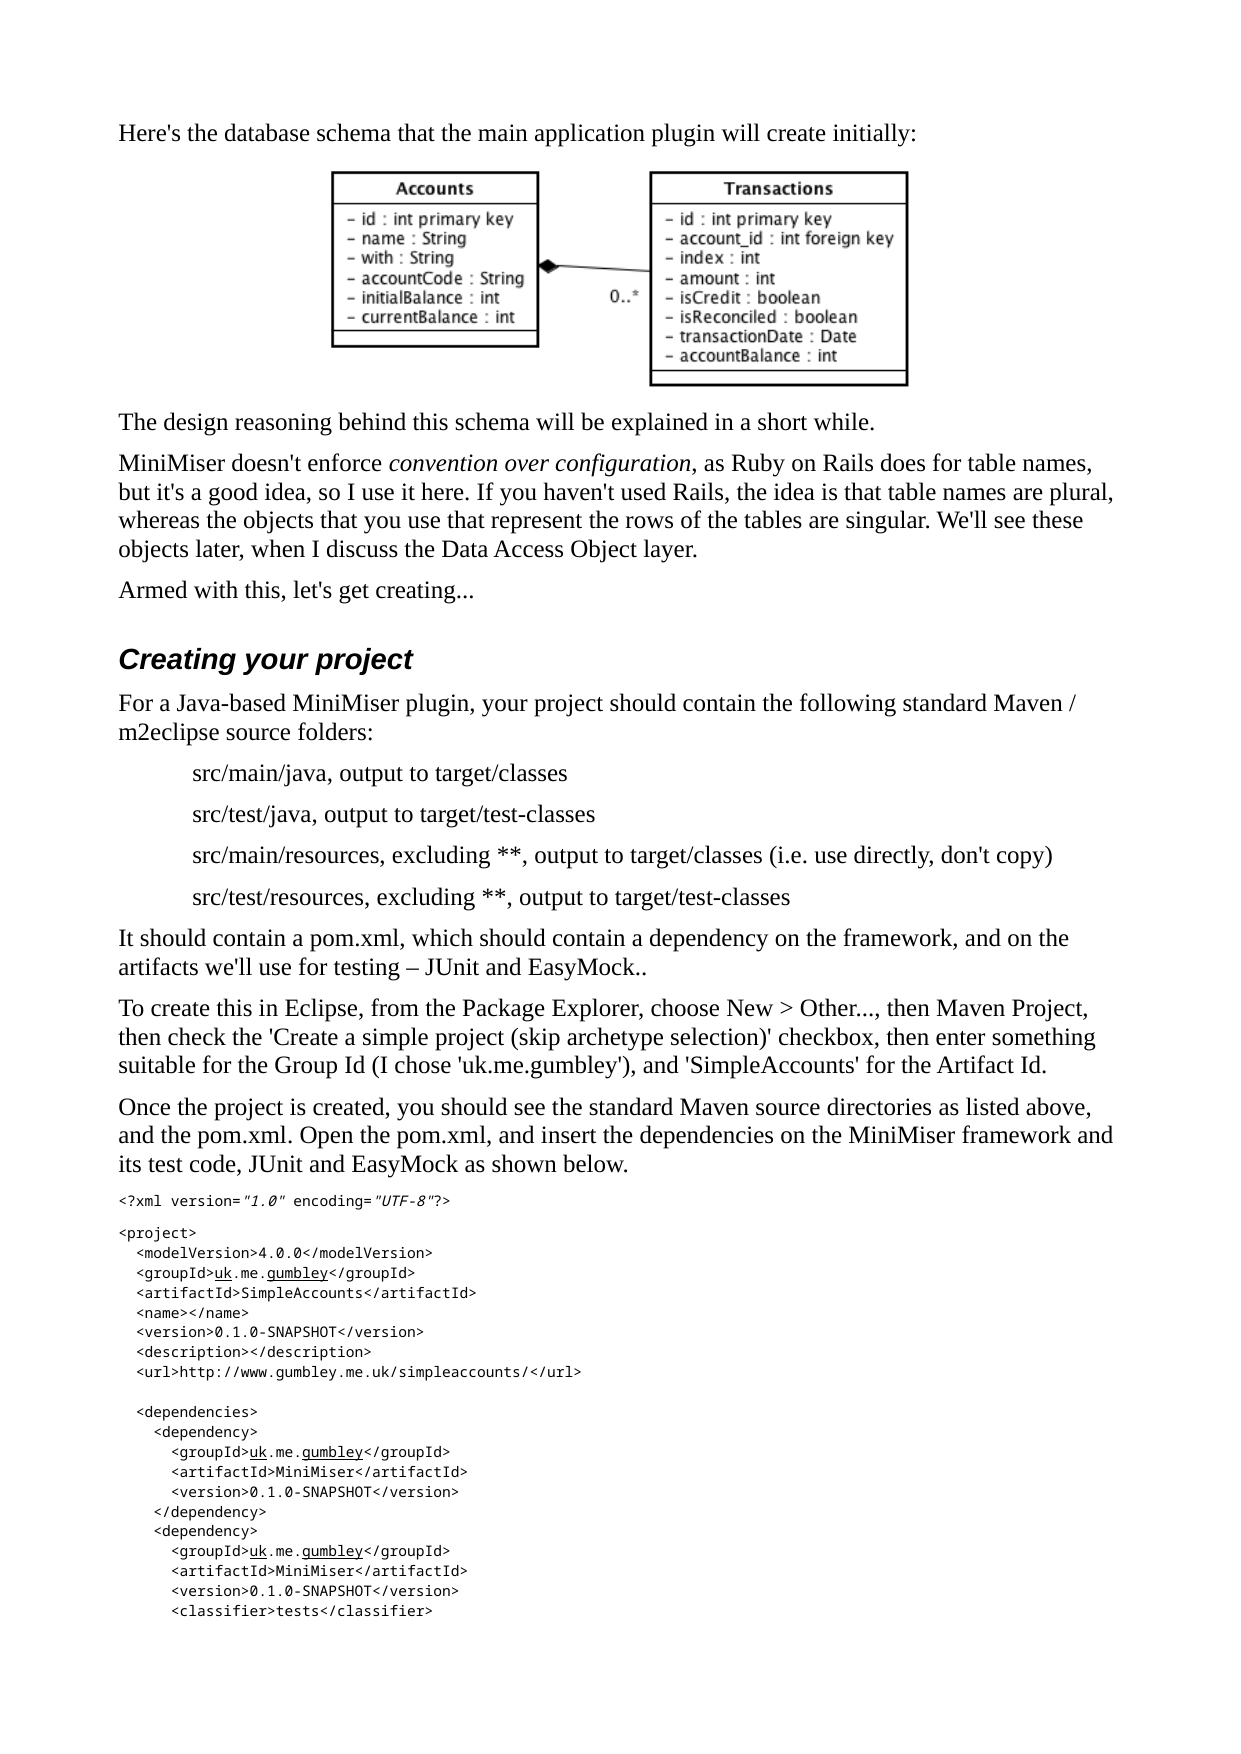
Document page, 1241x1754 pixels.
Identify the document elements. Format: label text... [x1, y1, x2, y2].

text <project> [118, 1223, 1122, 1243]
text <artifactId>MiniMiser</artifactId> [118, 1462, 1122, 1481]
text <artifactId>MiniMiser</artifactId> [118, 1561, 1122, 1581]
text <dependencies> [118, 1402, 1122, 1422]
text <version>0.1.0-SNAPSHOT</version> [118, 1322, 1122, 1342]
text src/main/resources, excluding **, output to target/classes (i.e. use directly, don't copy) [192, 840, 1122, 869]
text <description></description> [118, 1342, 1122, 1362]
text <groupId>uk.me.gumbley</groupId> [118, 1442, 1122, 1462]
text Here's the database schema that the main application plugin will create initially: [118, 118, 1122, 147]
text src/test/java, output to target/test-classes [192, 799, 1122, 828]
text src/test/resources, excluding **, output to target/test-classes [192, 882, 1122, 910]
text <dependency> [118, 1422, 1122, 1442]
text <classifier>tests</classifier> [118, 1601, 1122, 1621]
text <groupId>uk.me.gumbley</groupId> [118, 1263, 1122, 1282]
text src/main/java, output to target/classes [192, 758, 1122, 787]
text Armed with this, let's get creating... [118, 576, 1122, 604]
text <version>0.1.0-SNAPSHOT</version> [118, 1481, 1122, 1501]
text <artifactId>SimpleAccounts</artifactId> [118, 1282, 1122, 1302]
text </dependency> [118, 1501, 1122, 1521]
subtitle Creating your project [118, 642, 1122, 675]
text <version>0.1.0-SNAPSHOT</version> [118, 1581, 1122, 1601]
text <name></name> [118, 1302, 1122, 1322]
picture [319, 159, 921, 399]
text To create this in Eclipse, from the Package Explorer, choose New > Other..., then Maven Project, then check the 'Create a simple project (skip archetype selection)' checkbox, then enter something suitable for the Group Id (I chose 'uk.me.gumbley'), and 'SimpleAccounts' for the Artifact Id. [118, 993, 1122, 1079]
text Once the project is created, you should see the standard Maven source directories as listed above, and the pom.xml. Open the pom.xml, and insert the dependencies on the MiniMiser framework and its test code, JUnit and EasyMock as shown below. [118, 1092, 1122, 1178]
text <dependency> [118, 1521, 1122, 1541]
text For a Java-based MiniMiser plugin, your project should contain the following standard Maven / m2eclipse source folders: [118, 688, 1122, 745]
text The design reasoning behind this schema will be explained in a short while. [118, 407, 1122, 436]
text <modelVersion>4.0.0</modelVersion> [118, 1243, 1122, 1263]
text <groupId>uk.me.gumbley</groupId> [118, 1541, 1122, 1561]
text It should contain a pom.xml, which should contain a dependency on the framework, and on the artifacts we'll use for testing – JUnit and EasyMock.. [118, 923, 1122, 980]
text <url>http://www.gumbley.me.uk/simpleaccounts/</url> [118, 1362, 1122, 1382]
text MiniMiser doesn't enforce convention over configuration, as Ruby on Rails does for table names, but it's a good idea, so I use it here. If you haven't used Rails, the idea is that table names are plural, whereas the objects that you use that represent the rows of the tables are singular. We'll see these objects later, when I discuss the Data Access Object layer. [118, 448, 1122, 563]
text <?xml version="1.0" encoding="UTF-8"?> [118, 1190, 1122, 1210]
